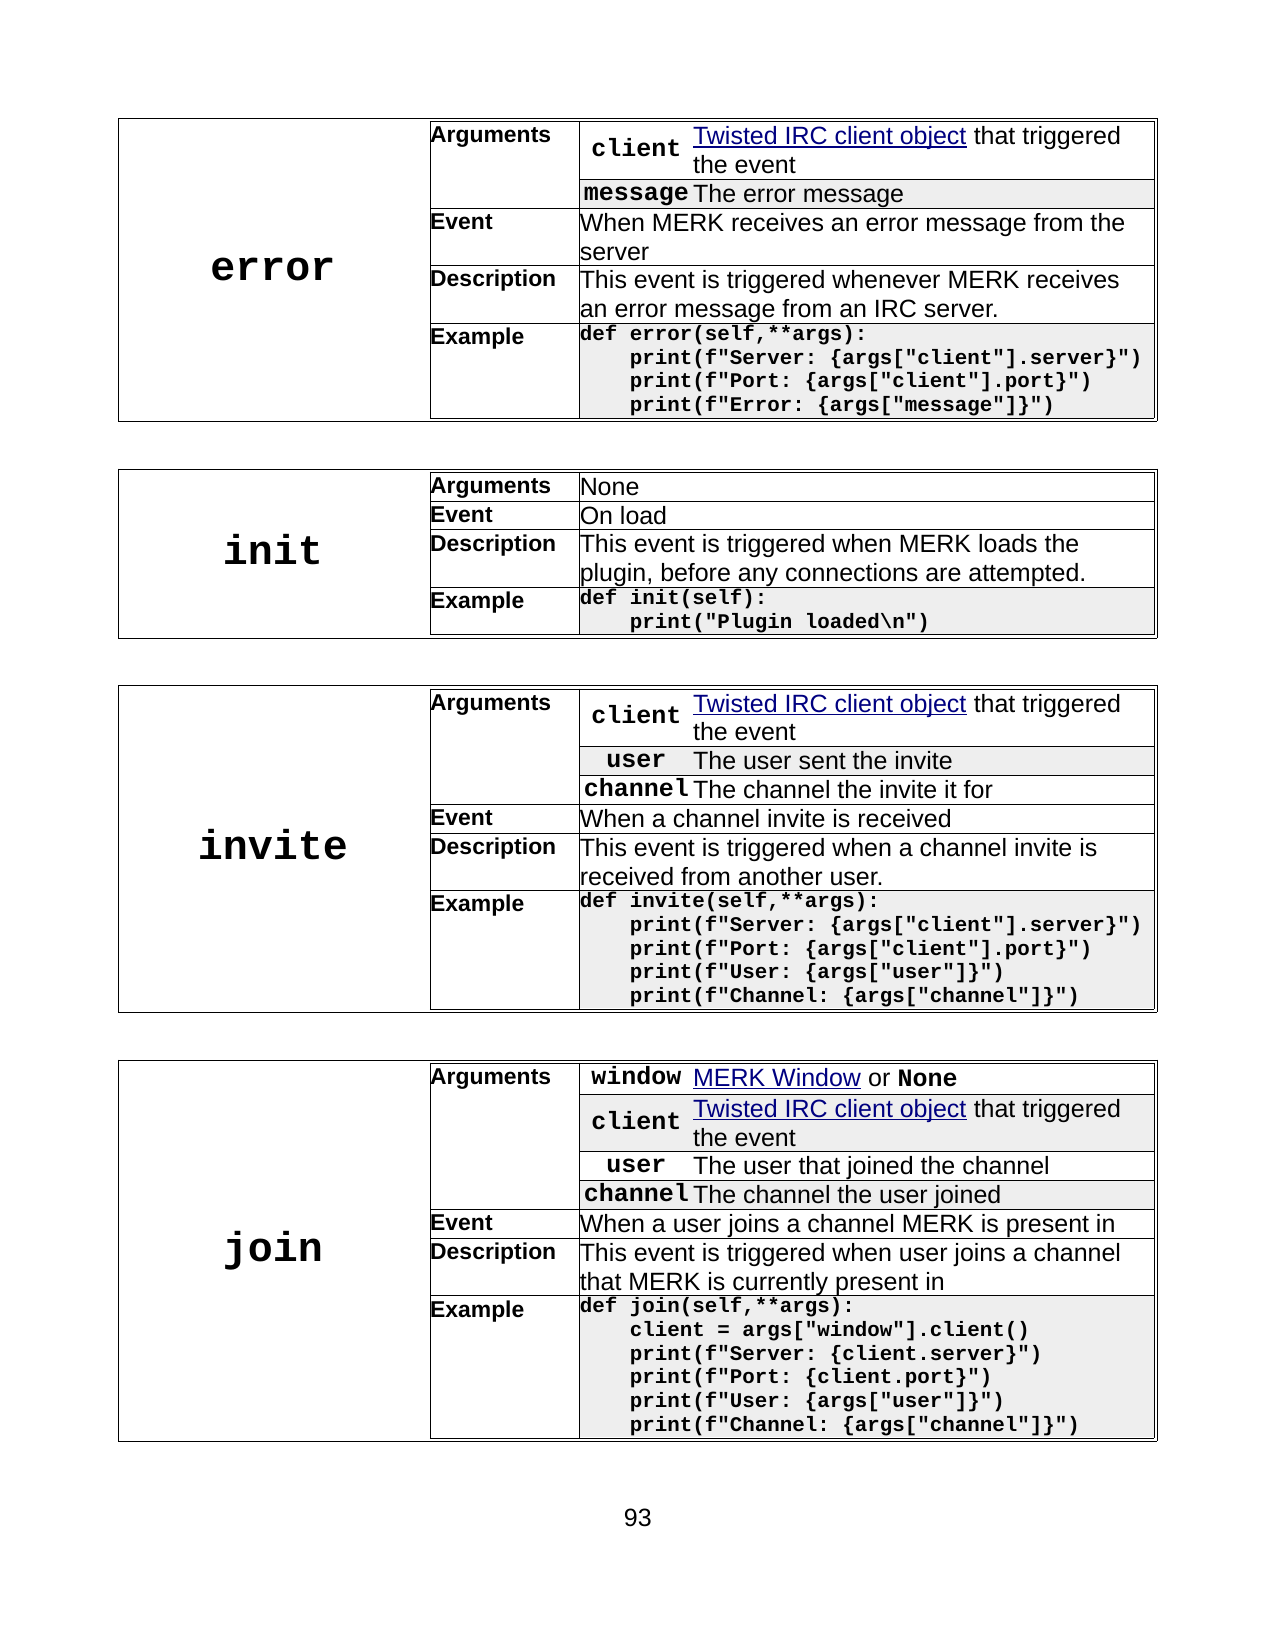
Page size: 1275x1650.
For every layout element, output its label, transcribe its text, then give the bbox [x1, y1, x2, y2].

table_cell This event is triggered when MERK loads the plugin, before any connections are attempted. [580, 530, 1154, 587]
table_cell Description [431, 266, 579, 323]
table_header [427, 470, 1157, 638]
table_cell This event is triggered when a channel invite is received from another user. [580, 834, 1154, 890]
table_cell The channel the user joined [693, 1181, 1154, 1209]
table_cell The error message [693, 180, 1154, 208]
table_header Twisted IRC client object that triggered the event [693, 122, 1154, 179]
table_header None [580, 473, 1154, 501]
table_header [427, 686, 1157, 1012]
table_cell Example [431, 891, 579, 1008]
table_header [427, 119, 1157, 421]
table_header Arguments [431, 473, 579, 501]
table_cell Event [431, 209, 579, 265]
table_cell user [580, 1152, 693, 1180]
table_header Arguments [431, 122, 579, 208]
table_header window [580, 1064, 693, 1094]
table_cell Twisted IRC client object that triggered the event [693, 1095, 1154, 1151]
table_cell Example [431, 588, 579, 634]
table_header [427, 1061, 1157, 1441]
table_cell On load [580, 502, 1154, 529]
table_header MERK Window or None [693, 1064, 1154, 1094]
table_cell When a user joins a channel MERK is present in [580, 1210, 1154, 1238]
table_header client [580, 122, 693, 179]
table_cell Event [431, 805, 579, 833]
table_cell user [580, 747, 693, 775]
table_header Arguments [431, 690, 579, 804]
table_header Arguments [431, 1064, 579, 1209]
table_cell channel [580, 1181, 693, 1209]
table_cell This event is triggered when user joins a channel that MERK is currently present in [580, 1239, 1154, 1295]
table_cell This event is triggered whenever MERK receives an error message from an IRC server. [580, 266, 1154, 323]
table_cell Description [431, 834, 579, 890]
table_header join [119, 1061, 427, 1441]
table_cell Event [431, 1210, 579, 1238]
table_cell def join(self,**args): client = args["window"].client() print(f"Server: {client.server}") print(f"Port: {client.port}") print(f"User: {args["user"]}") print(f"Channel: {args["channel"]}") [580, 1296, 1154, 1437]
table_cell When MERK receives an error message from the server [580, 209, 1154, 265]
table_cell Example [431, 1296, 579, 1437]
table_cell def invite(self,**args): print(f"Server: {args["client"].server}") print(f"Port: {args["client"].port}") print(f"User: {args["user"]}") print(f"Channel: {args["channel"]}") [580, 891, 1154, 1008]
table_cell message [580, 180, 693, 208]
table_cell Description [431, 1239, 579, 1295]
table_cell Example [431, 324, 579, 418]
table_header error [119, 119, 427, 421]
table_header Twisted IRC client object that triggered the event [693, 690, 1154, 746]
table_header client [580, 690, 693, 746]
table_cell def init(self): print("Plugin loaded\n") [580, 588, 1154, 634]
table_cell The user sent the invite [693, 747, 1154, 775]
table_cell def error(self,**args): print(f"Server: {args["client"].server}") print(f"Port: {args["client"].port}") print(f"Error: {args["message"]}") [580, 324, 1154, 418]
table_header invite [119, 686, 427, 1012]
table_cell Event [431, 502, 579, 529]
table_header init [119, 470, 427, 638]
table_cell channel [580, 776, 693, 804]
table_cell The user that joined the channel [693, 1152, 1154, 1180]
table_cell Description [431, 530, 579, 587]
table_cell When a channel invite is received [580, 805, 1154, 833]
table_cell client [580, 1095, 693, 1151]
table_cell The channel the invite it for [693, 776, 1154, 804]
